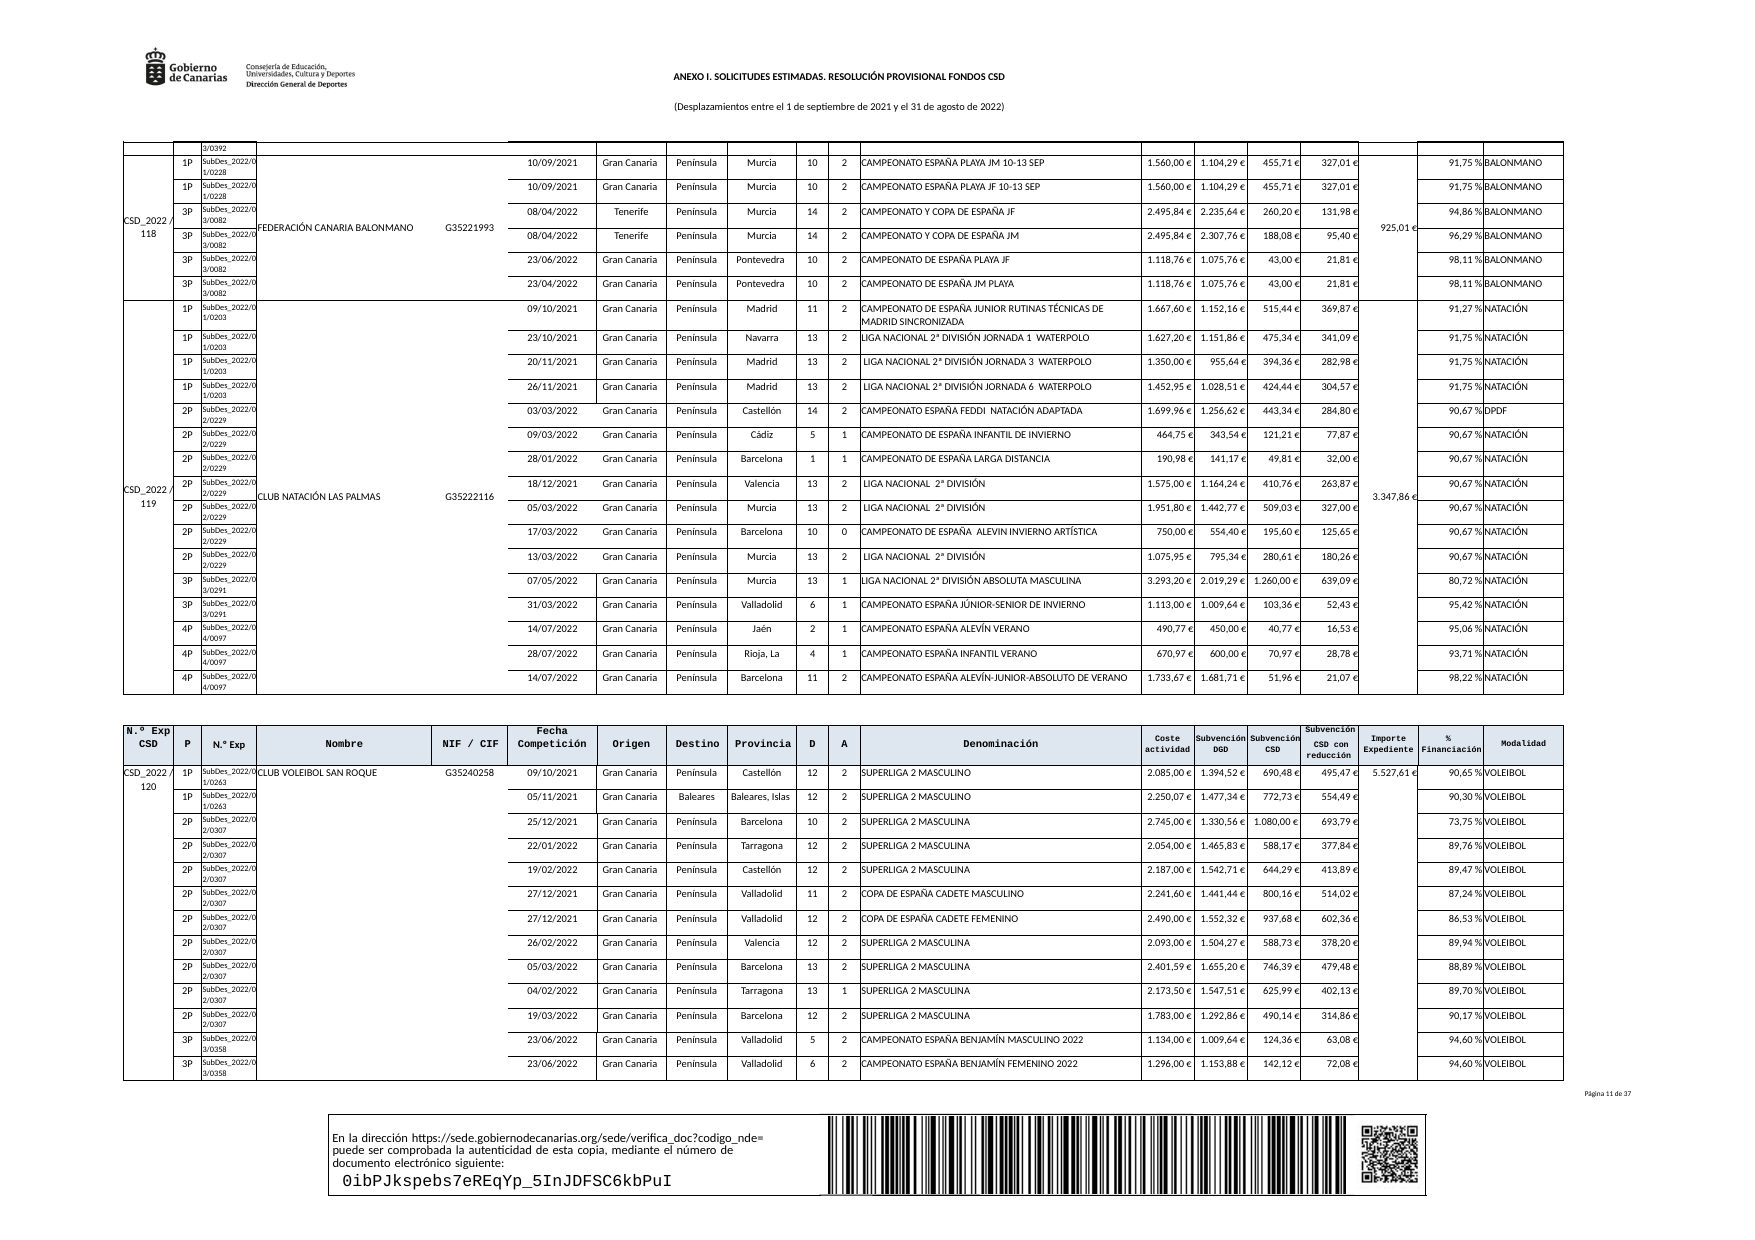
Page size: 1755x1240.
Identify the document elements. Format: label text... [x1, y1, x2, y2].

table_cell 343,54 € [1195, 428, 1247, 451]
table_cell 369,87 € [1301, 301, 1358, 330]
table_cell 05/03/2022 [508, 501, 597, 524]
table_cell [728, 143, 796, 155]
table_cell Península [667, 452, 727, 476]
table_cell 90,67 % [1418, 501, 1483, 524]
table_cell 1.075,95 € [1142, 549, 1194, 573]
table_cell BALONMANO [1484, 277, 1563, 300]
table_cell BALONMANO [1484, 180, 1563, 203]
table_cell Península [667, 960, 727, 983]
table_cell 2 [829, 180, 860, 203]
table_cell 89,70 % [1418, 984, 1483, 1007]
table_cell 2 [829, 229, 860, 252]
table_cell 10 [797, 253, 828, 276]
table_cell SUPERLIGA 2 MASCULINA [861, 1009, 1141, 1032]
table_cell Murcia [728, 229, 796, 252]
table_cell 2 [829, 1009, 860, 1032]
table_cell Gran Canaria [597, 180, 666, 203]
table_cell 955,64 € [1195, 355, 1247, 378]
table_cell NATACIÓN [1484, 477, 1563, 500]
table_cell Navarra [728, 331, 796, 354]
table_cell 3P [174, 277, 201, 300]
table_cell G35240258 [432, 766, 507, 1080]
table_cell 13 [797, 984, 828, 1007]
table_cell NATACIÓN [1484, 301, 1563, 330]
table_cell 1.441,44 € [1195, 887, 1247, 910]
table_cell Tenerife [597, 229, 666, 252]
table_cell Gran Canaria [597, 477, 666, 500]
table_cell Península [667, 229, 727, 252]
table_cell 2 [829, 404, 860, 427]
table_cell 1.560,00 € [1142, 156, 1194, 179]
table_cell 1.080,00 € [1248, 814, 1300, 838]
table_cell 10 [797, 525, 828, 548]
table_cell 3P [174, 204, 201, 228]
table_cell Península [667, 501, 727, 524]
table_cell 27/12/2021 [508, 887, 597, 910]
table_cell SubDes_2022/0 1/0228 [202, 156, 256, 179]
table_cell CAMPEONATO DE ESPAÑA JUNIOR RUTINAS TÉCNICAS DE MADRID SINCRONIZADA [861, 301, 1141, 330]
table_cell 1P [174, 355, 201, 378]
table_cell 2.085,00 € [1142, 766, 1194, 789]
table_cell SubDes_2022/0 3/0082 [202, 253, 256, 276]
table_cell Valladolid [728, 887, 796, 910]
table_cell BALONMANO [1484, 156, 1563, 179]
table_cell 08/04/2022 [508, 229, 596, 252]
table_cell Barcelona [728, 1009, 796, 1032]
table_cell 2.495,84 € [1142, 229, 1194, 252]
table_cell LIGA NACIONAL 2ª DIVISIÓN JORNADA 1 WATERPOLO [861, 331, 1141, 354]
table_cell 690,48 € [1248, 766, 1300, 789]
table_cell 1.627,20 € [1142, 331, 1194, 354]
table_cell Tarragona [728, 839, 796, 862]
table_cell 282,98 € [1301, 355, 1358, 378]
table_cell 2P [174, 911, 201, 935]
table_cell 20/11/2021 [508, 355, 596, 378]
table_cell 98,22 % [1418, 671, 1483, 694]
table_cell Murcia [728, 574, 796, 597]
table_cell 05/03/2022 [508, 960, 597, 983]
table_cell 1.452,95 € [1142, 380, 1194, 403]
table_cell 600,00 € [1195, 646, 1247, 670]
table_cell 2 [829, 936, 860, 959]
table_cell 3P [174, 253, 201, 276]
table_cell Península [667, 984, 727, 1007]
table_cell 554,49 € [1301, 790, 1358, 813]
table_cell 90,67 % [1418, 477, 1483, 500]
table_cell 377,84 € [1301, 839, 1358, 862]
table_cell 27/12/2021 [508, 911, 597, 935]
table_cell 28/07/2022 [508, 646, 596, 670]
table_cell Valladolid [728, 1033, 796, 1056]
table_cell Península [667, 574, 727, 597]
table_cell VOLEIBOL [1484, 790, 1563, 813]
table_cell 2 [829, 277, 860, 300]
table_cell 86,53 % [1418, 911, 1483, 935]
table_cell NATACIÓN [1484, 671, 1563, 694]
table_cell 91,75 % [1418, 355, 1483, 378]
table_cell 341,09 € [1301, 331, 1358, 354]
table_cell 327,01 € [1301, 180, 1358, 203]
table_cell 12 [797, 766, 828, 789]
table_cell 2.173,50 € [1142, 984, 1194, 1007]
table_cell 13 [797, 380, 828, 403]
table_cell Gran Canaria [597, 622, 666, 645]
table_cell 1.118,76 € [1142, 253, 1194, 276]
table_cell 1 [829, 646, 860, 670]
table_cell 3P [174, 574, 201, 597]
table_header P [174, 726, 201, 765]
table_cell 87,24 % [1418, 887, 1483, 910]
table_cell 21,07 € [1301, 671, 1358, 694]
table_header Subvención CSD [1248, 726, 1300, 765]
table_header Origen [598, 726, 666, 765]
table_cell Gran Canaria [597, 525, 666, 548]
table_cell 142,12 € [1248, 1057, 1300, 1080]
table_cell [797, 143, 828, 155]
table_cell 08/04/2022 [508, 204, 596, 228]
table_cell 1.104,29 € [1195, 156, 1247, 179]
table_cell 43,00 € [1248, 277, 1300, 300]
table_cell 6 [797, 1057, 828, 1080]
table_cell CAMPEONATO Y COPA DE ESPAÑA JF [861, 204, 1141, 228]
table_cell 2.241,60 € [1142, 887, 1194, 910]
table_cell Gran Canaria [597, 1033, 666, 1056]
table_cell 88,89 % [1418, 960, 1483, 983]
table_cell 90,65 % [1418, 766, 1483, 789]
table_cell CLUB VOLEIBOL SAN ROQUE [257, 766, 432, 1080]
table_cell 4 [797, 646, 828, 670]
table_cell 131,98 € [1301, 204, 1358, 228]
table_cell 1.330,56 € [1195, 814, 1247, 838]
table_cell 98,11 % [1418, 253, 1483, 276]
table_cell NATACIÓN [1484, 646, 1563, 670]
table_cell 2 [829, 863, 860, 886]
table_cell 327,01 € [1301, 156, 1358, 179]
table_header D [797, 726, 828, 765]
table_cell 28/01/2022 [508, 452, 597, 476]
table_cell 1.477,34 € [1195, 790, 1247, 813]
table_cell 750,00 € [1142, 525, 1194, 548]
table_cell 413,89 € [1301, 863, 1358, 886]
table_cell VOLEIBOL [1484, 1033, 1563, 1056]
table_cell Madrid [728, 301, 796, 330]
table_cell CAMPEONATO ESPAÑA PLAYA JM 10-13 SEP [861, 156, 1141, 179]
table_cell 89,47 % [1418, 863, 1483, 886]
table_cell Gran Canaria [597, 277, 666, 300]
table_cell 63,08 € [1301, 1033, 1358, 1056]
table_cell 52,43 € [1301, 598, 1358, 621]
table_header Modalidad [1484, 726, 1563, 765]
table_cell 3.293,20 € [1142, 574, 1194, 597]
table_cell 90,67 % [1418, 428, 1483, 451]
table_header N.º Exp CSD [124, 726, 173, 765]
table_cell 588,17 € [1248, 839, 1300, 862]
table_cell 12 [797, 936, 828, 959]
table_cell SubDes_2022/0 1/0203 [202, 301, 256, 330]
table_cell VOLEIBOL [1484, 984, 1563, 1007]
table_cell 1 [797, 452, 828, 476]
table_cell 1.292,86 € [1195, 1009, 1247, 1032]
table_cell 91,75 % [1418, 180, 1483, 203]
table_cell 2.187,00 € [1142, 863, 1194, 886]
table_cell [257, 143, 432, 155]
table_cell SubDes_2022/0 2/0307 [202, 863, 256, 886]
table_cell 1 [829, 622, 860, 645]
table_cell 2.490,00 € [1142, 911, 1194, 935]
table_cell Valladolid [728, 1057, 796, 1080]
table_cell NATACIÓN [1484, 574, 1563, 597]
table_cell 13 [797, 477, 828, 500]
table_cell 98,11 % [1418, 277, 1483, 300]
table_cell Península [667, 839, 727, 862]
table_cell 1.134,00 € [1142, 1033, 1194, 1056]
table_cell SUPERLIGA 2 MASCULINA [861, 936, 1141, 959]
table_cell 21,81 € [1301, 253, 1358, 276]
table_cell Gran Canaria [597, 301, 666, 330]
table_cell LIGA NACIONAL 2ª DIVISIÓN JORNADA 6 WATERPOLO [861, 380, 1141, 403]
table_cell 70,97 € [1248, 646, 1300, 670]
table_cell 2 [829, 477, 860, 500]
table_cell 937,68 € [1248, 911, 1300, 935]
table_cell Península [667, 598, 727, 621]
table_cell CAMPEONATO ESPAÑA INFANTIL VERANO [861, 646, 1141, 670]
table_cell SubDes_2022/0 2/0307 [202, 814, 256, 838]
table_cell 2 [829, 1057, 860, 1080]
table_cell Gran Canaria [597, 253, 666, 276]
table_cell Tenerife [597, 204, 666, 228]
table_cell 16,53 € [1301, 622, 1358, 645]
table_cell 1.104,29 € [1195, 180, 1247, 203]
table_cell 04/02/2022 [508, 984, 597, 1007]
table_cell 1 [829, 452, 860, 476]
table_cell Península [667, 863, 727, 886]
table_cell FEDERACIÓN CANARIA BALONMANO [257, 156, 432, 300]
table_cell 05/11/2021 [508, 790, 596, 813]
table_cell Pontevedra [728, 253, 796, 276]
table_cell Madrid [728, 380, 796, 403]
table_cell 1.009,64 € [1195, 1033, 1247, 1056]
table_cell NATACIÓN [1484, 622, 1563, 645]
table_cell 327,00 € [1301, 501, 1358, 524]
table_cell 625,99 € [1248, 984, 1300, 1007]
table_cell 96,29 % [1418, 229, 1483, 252]
table_cell CAMPEONATO ESPAÑA ALEVÍN VERANO [861, 622, 1141, 645]
table_cell 2 [829, 960, 860, 983]
table_cell CSD_2022 /120 [124, 766, 173, 1080]
table_cell Península [667, 1057, 727, 1080]
table_cell Barcelona [728, 814, 796, 838]
table_cell VOLEIBOL [1484, 814, 1563, 838]
table_cell 94,60 % [1418, 1057, 1483, 1080]
table_cell 72,08 € [1301, 1057, 1358, 1080]
table_cell CAMPEONATO ESPAÑA BENJAMÍN FEMENINO 2022 [861, 1057, 1141, 1080]
table_cell 588,73 € [1248, 936, 1300, 959]
table_cell 2.307,76 € [1195, 229, 1247, 252]
table_cell SUPERLIGA 2 MASCULINA [861, 863, 1141, 886]
table_cell 14 [797, 229, 828, 252]
table_cell 424,44 € [1248, 380, 1300, 403]
table_cell VOLEIBOL [1484, 1057, 1563, 1080]
table_cell 80,72 % [1418, 574, 1483, 597]
table_cell 2P [174, 525, 201, 548]
table_cell 5 [797, 428, 828, 451]
table_cell 2 [829, 671, 860, 694]
table_cell 23/10/2021 [508, 331, 596, 354]
table_cell 180,26 € [1301, 549, 1358, 573]
table_cell [597, 143, 666, 155]
table_cell 314,86 € [1301, 1009, 1358, 1032]
table_cell 2P [174, 887, 201, 910]
table_cell 1P [174, 331, 201, 354]
table_cell [829, 143, 860, 155]
table_cell Madrid [728, 355, 796, 378]
table_cell 90,67 % [1418, 404, 1483, 427]
table_header % Financiación [1419, 726, 1483, 765]
table_cell 13 [797, 549, 828, 573]
table_cell Barcelona [728, 960, 796, 983]
table_cell Gran Canaria [597, 355, 666, 378]
table_cell CSD_2022 /119 [124, 301, 173, 694]
table_cell Barcelona [728, 452, 796, 476]
table_cell 0 [829, 525, 860, 548]
table_cell CAMPEONATO DE ESPAÑA ALEVIN INVIERNO ARTÍSTICA [861, 525, 1141, 548]
table_cell CAMPEONATO ESPAÑA PLAYA JF 10-13 SEP [861, 180, 1141, 203]
table_cell 14 [797, 404, 828, 427]
table_cell BALONMANO [1484, 253, 1563, 276]
table_cell 10 [797, 277, 828, 300]
table_cell BALONMANO [1484, 204, 1563, 228]
table_cell 514,02 € [1301, 887, 1358, 910]
table_cell Gran Canaria [597, 428, 666, 451]
table_cell SubDes_2022/0 3/0291 [202, 574, 256, 597]
table_cell VOLEIBOL [1484, 839, 1563, 862]
table_cell 602,36 € [1301, 911, 1358, 935]
table_cell SubDes_2022/0 2/0229 [202, 477, 256, 500]
table_cell [174, 143, 201, 155]
table_cell 490,77 € [1142, 622, 1194, 645]
table_cell 2 [829, 204, 860, 228]
table_cell 304,57 € [1301, 380, 1358, 403]
table_cell Península [667, 814, 727, 838]
table_cell 2P [174, 501, 201, 524]
table_cell [508, 143, 596, 155]
table_cell 14 [797, 204, 828, 228]
table_cell Península [667, 887, 727, 910]
table_cell 3P [174, 598, 201, 621]
table_cell 639,09 € [1301, 574, 1358, 597]
table_cell Península [667, 180, 727, 203]
table_cell SubDes_2022/0 1/0263 [202, 766, 256, 789]
table_cell COPA DE ESPAÑA CADETE FEMENINO [861, 911, 1141, 935]
table_cell SUPERLIGA 2 MASCULINA [861, 984, 1141, 1007]
table_cell 2P [174, 549, 201, 573]
table_cell Península [667, 1033, 727, 1056]
table_cell BALONMANO [1484, 229, 1563, 252]
table_cell 43,00 € [1248, 253, 1300, 276]
table_cell VOLEIBOL [1484, 960, 1563, 983]
table_cell 12 [797, 911, 828, 935]
table_cell CAMPEONATO ESPAÑA FEDDI NATACIÓN ADAPTADA [861, 404, 1141, 427]
table_cell 2P [174, 404, 201, 427]
table_cell 1.733,67 € [1142, 671, 1194, 694]
table_cell Península [667, 766, 727, 789]
table_cell 1 [829, 598, 860, 621]
table_cell 495,47 € [1301, 766, 1358, 789]
table_cell 2.401,59 € [1142, 960, 1194, 983]
table_header N.º Exp [202, 726, 256, 765]
table_cell 13/03/2022 [508, 549, 597, 573]
table_cell Península [667, 525, 727, 548]
table_cell [1359, 143, 1417, 155]
table_header NIF / CIF [432, 726, 507, 765]
table_cell 28,78 € [1301, 646, 1358, 670]
table_cell 90,67 % [1418, 525, 1483, 548]
table_cell 5 [797, 1033, 828, 1056]
table_cell 644,29 € [1248, 863, 1300, 886]
table_cell SubDes_2022/0 3/0082 [202, 229, 256, 252]
table_cell 3P [174, 1057, 201, 1080]
table_cell Península [667, 671, 727, 694]
table_cell Jaén [728, 622, 796, 645]
table_cell NATACIÓN [1484, 380, 1563, 403]
table_cell 263,87 € [1301, 477, 1358, 500]
table_cell Gran Canaria [597, 380, 666, 403]
table_cell Gran Canaria [597, 1057, 666, 1080]
table_cell 91,75 % [1418, 331, 1483, 354]
table_cell Gran Canaria [597, 790, 666, 813]
table_cell 2 [829, 380, 860, 403]
table_cell 1 [829, 984, 860, 1007]
table_cell 91,75 % [1418, 156, 1483, 179]
table_cell 1.504,27 € [1195, 936, 1247, 959]
table_cell 4P [174, 671, 201, 694]
table_cell 2.019,29 € [1195, 574, 1247, 597]
table_cell 1.560,00 € [1142, 180, 1194, 203]
table_cell NATACIÓN [1484, 452, 1563, 476]
table_cell CAMPEONATO DE ESPAÑA PLAYA JF [861, 253, 1141, 276]
table_cell Tarragona [728, 984, 796, 1007]
table_cell 410,76 € [1248, 477, 1300, 500]
table_cell 09/10/2021 [508, 301, 596, 330]
table_cell VOLEIBOL [1484, 863, 1563, 886]
table_cell [124, 143, 173, 155]
table_cell 3P [174, 229, 201, 252]
table_cell SubDes_2022/0 2/0307 [202, 984, 256, 1007]
table_cell 479,48 € [1301, 960, 1358, 983]
table_header Fecha Competición [508, 726, 597, 765]
table_cell 2 [829, 790, 860, 813]
table_cell 14/07/2022 [508, 622, 596, 645]
table_cell 17/03/2022 [508, 525, 597, 548]
table_cell VOLEIBOL [1484, 1009, 1563, 1032]
table_cell 23/06/2022 [508, 1057, 596, 1080]
table_cell Castellón [728, 863, 796, 886]
table_cell Península [667, 277, 727, 300]
table_cell 90,67 % [1418, 549, 1483, 573]
table_cell NATACIÓN [1484, 355, 1563, 378]
table_cell Península [667, 355, 727, 378]
table_cell 09/03/2022 [508, 428, 597, 451]
table_cell 800,16 € [1248, 887, 1300, 910]
table_cell SubDes_2022/0 2/0307 [202, 911, 256, 935]
table_cell SUPERLIGA 2 MASCULINO [861, 790, 1141, 813]
table_cell 89,76 % [1418, 839, 1483, 862]
table_cell G35222116 [432, 301, 507, 694]
table_cell 26/11/2021 [508, 380, 596, 403]
table_cell 90,17 % [1418, 1009, 1483, 1032]
table_cell 1.151,86 € [1195, 331, 1247, 354]
table_cell 2 [829, 549, 860, 573]
table_cell Gran Canaria [597, 598, 666, 621]
table_cell 1P [174, 180, 201, 203]
table_cell 3.347,86 € [1359, 301, 1417, 694]
table_cell 1.260,00 € [1248, 574, 1300, 597]
table_cell Gran Canaria [598, 839, 666, 862]
table_cell 464,75 € [1142, 428, 1194, 451]
table_cell SubDes_2022/0 3/0358 [202, 1033, 256, 1056]
table_cell 1.075,76 € [1195, 277, 1247, 300]
table_cell SubDes_2022/0 4/0097 [202, 622, 256, 645]
table_cell 90,67 % [1418, 452, 1483, 476]
table_header Subvención DGD [1195, 726, 1247, 765]
table_cell 94,60 % [1418, 1033, 1483, 1056]
table_cell Valladolid [728, 598, 796, 621]
table_cell Murcia [728, 501, 796, 524]
table_cell Gran Canaria [598, 911, 666, 935]
table_cell [1248, 143, 1300, 155]
table_cell 2 [829, 501, 860, 524]
table_cell LIGA NACIONAL 2ª DIVISIÓN ABSOLUTA MASCULINA [861, 574, 1141, 597]
table_cell 95,42 % [1418, 598, 1483, 621]
table_cell CAMPEONATO ESPAÑA ALEVÍN-JUNIOR-ABSOLUTO DE VERANO [861, 671, 1141, 694]
table_cell Cádiz [728, 428, 796, 451]
table_cell 2 [829, 766, 860, 789]
table_cell 95,40 € [1301, 229, 1358, 252]
table_cell 13 [797, 960, 828, 983]
table_cell Gran Canaria [598, 984, 666, 1007]
table_cell 23/04/2022 [508, 277, 596, 300]
table_cell [432, 143, 507, 155]
table_cell VOLEIBOL [1484, 936, 1563, 959]
table_cell 2 [829, 355, 860, 378]
table_cell SubDes_2022/0 4/0097 [202, 646, 256, 670]
table_cell Baleares, Islas [728, 790, 796, 813]
table_cell 1.152,16 € [1195, 301, 1247, 330]
table_cell Gran Canaria [597, 766, 666, 789]
table_cell CAMPEONATO DE ESPAÑA JM PLAYA [861, 277, 1141, 300]
table_cell [861, 143, 1141, 155]
table_cell Gran Canaria [597, 452, 666, 476]
table_cell 3/0392 [202, 143, 256, 155]
table_cell 670,97 € [1142, 646, 1194, 670]
table_cell 2P [174, 839, 201, 862]
table_cell 2P [174, 960, 201, 983]
table_cell 91,27 % [1418, 301, 1483, 330]
table_cell Gran Canaria [597, 574, 666, 597]
table_cell 77,87 € [1301, 428, 1358, 451]
table_cell 1P [174, 380, 201, 403]
table_cell 5.527,61 € [1359, 766, 1417, 1080]
table_cell 10 [797, 814, 828, 838]
table_cell Gran Canaria [597, 331, 666, 354]
table_cell 2P [174, 863, 201, 886]
table_cell Gran Canaria [597, 501, 666, 524]
table_cell 475,34 € [1248, 331, 1300, 354]
table_cell 125,65 € [1301, 525, 1358, 548]
table_cell 12 [797, 863, 828, 886]
table_cell SubDes_2022/0 2/0307 [202, 936, 256, 959]
table_cell SubDes_2022/0 3/0082 [202, 277, 256, 300]
table_cell NATACIÓN [1484, 525, 1563, 548]
table_cell Valencia [728, 477, 796, 500]
table_cell 13 [797, 331, 828, 354]
table_cell 450,00 € [1195, 622, 1247, 645]
table_cell 6 [797, 598, 828, 621]
table_cell 1.153,88 € [1195, 1057, 1247, 1080]
table_cell Murcia [728, 204, 796, 228]
table_cell 1.542,71 € [1195, 863, 1247, 886]
table_cell 2P [174, 984, 201, 1007]
table_cell SUPERLIGA 2 MASCULINA [861, 814, 1141, 838]
table_cell Gran Canaria [597, 404, 666, 427]
table_cell 18/12/2021 [508, 477, 597, 500]
table_cell 12 [797, 790, 828, 813]
table_cell SubDes_2022/0 2/0229 [202, 404, 256, 427]
table_cell 925,01 € [1359, 156, 1417, 300]
table_cell 1P [174, 766, 201, 789]
table_cell Gran Canaria [597, 671, 666, 694]
table_cell 10 [797, 180, 828, 203]
table_cell 1.350,00 € [1142, 355, 1194, 378]
table_cell SubDes_2022/0 1/0263 [202, 790, 256, 813]
table_cell 280,61 € [1248, 549, 1300, 573]
table_cell 1.547,51 € [1195, 984, 1247, 1007]
table_cell LIGA NACIONAL 2ª DIVISIÓN [861, 501, 1141, 524]
table_cell 3P [174, 1033, 201, 1056]
table_cell Península [667, 404, 727, 427]
table_cell 10/09/2021 [508, 180, 596, 203]
table_cell 1 [829, 574, 860, 597]
table_cell G35221993 [432, 156, 507, 300]
table_cell SUPERLIGA 2 MASCULINA [861, 839, 1141, 862]
table_cell SubDes_2022/0 1/0203 [202, 355, 256, 378]
table_cell 95,06 % [1418, 622, 1483, 645]
table_cell 402,13 € [1301, 984, 1358, 1007]
table_cell 2P [174, 814, 201, 838]
table_cell 1.296,00 € [1142, 1057, 1194, 1080]
table_cell 1.552,32 € [1195, 911, 1247, 935]
table_cell 2P [174, 477, 201, 500]
table_header Denominación [861, 726, 1141, 765]
table_cell Valladolid [728, 911, 796, 935]
table_cell 2P [174, 936, 201, 959]
table_cell SubDes_2022/0 2/0229 [202, 452, 256, 476]
table_cell CAMPEONATO ESPAÑA JÚNIOR-SENIOR DE INVIERNO [861, 598, 1141, 621]
table_cell 2 [829, 156, 860, 179]
table_cell Península [667, 477, 727, 500]
table_cell Gran Canaria [597, 156, 666, 179]
table_cell 12 [797, 839, 828, 862]
table_cell Gran Canaria [598, 936, 666, 959]
table_cell SubDes_2022/0 2/0229 [202, 525, 256, 548]
table_cell 141,17 € [1195, 452, 1247, 476]
table_cell SUPERLIGA 2 MASCULINO [861, 766, 1141, 789]
table_cell SubDes_2022/0 1/0203 [202, 380, 256, 403]
table_cell 1.667,60 € [1142, 301, 1194, 330]
table_cell 23/06/2022 [508, 1033, 596, 1056]
table_cell 195,60 € [1248, 525, 1300, 548]
table_cell 1.394,52 € [1195, 766, 1247, 789]
table_cell 2.745,00 € [1142, 814, 1194, 838]
table_cell 2P [174, 428, 201, 451]
table_cell [1484, 143, 1563, 155]
table_cell SUPERLIGA 2 MASCULINA [861, 960, 1141, 983]
table_cell 2 [829, 331, 860, 354]
table_cell 22/01/2022 [508, 839, 597, 862]
table_cell 19/03/2022 [508, 1009, 597, 1032]
table_cell 284,80 € [1301, 404, 1358, 427]
table_header Importe Expediente [1359, 726, 1418, 765]
table_cell 11 [797, 671, 828, 694]
table_cell 1.655,20 € [1195, 960, 1247, 983]
table_cell 2 [797, 622, 828, 645]
table_cell 1.113,00 € [1142, 598, 1194, 621]
table_cell SubDes_2022/0 2/0229 [202, 501, 256, 524]
table_header Destino [667, 726, 727, 765]
table_cell 772,73 € [1248, 790, 1300, 813]
table_cell 2.495,84 € [1142, 204, 1194, 228]
table_cell 103,36 € [1248, 598, 1300, 621]
table_cell 2 [829, 887, 860, 910]
table_cell 2.235,64 € [1195, 204, 1247, 228]
table_cell 554,40 € [1195, 525, 1247, 548]
table_cell SubDes_2022/0 3/0291 [202, 598, 256, 621]
table_cell 23/06/2022 [508, 253, 596, 276]
table_cell 10 [797, 156, 828, 179]
table_cell CAMPEONATO Y COPA DE ESPAÑA JM [861, 229, 1141, 252]
table_cell 455,71 € [1248, 156, 1300, 179]
table_cell 25/12/2021 [508, 814, 597, 838]
table_cell 2 [829, 253, 860, 276]
table_cell [667, 143, 727, 155]
table_cell 1.164,24 € [1195, 477, 1247, 500]
table_cell CLUB NATACIÓN LAS PALMAS [257, 301, 432, 694]
table_cell LIGA NACIONAL 2ª DIVISIÓN [861, 549, 1141, 573]
table_cell 1.028,51 € [1195, 380, 1247, 403]
table_cell 4P [174, 622, 201, 645]
table_cell VOLEIBOL [1484, 887, 1563, 910]
table_cell 455,71 € [1248, 180, 1300, 203]
table_cell Castellón [728, 766, 796, 789]
table_cell COPA DE ESPAÑA CADETE MASCULINO [861, 887, 1141, 910]
table_cell Barcelona [728, 525, 796, 548]
table_cell Rioja, La [728, 646, 796, 670]
table_cell Península [667, 911, 727, 935]
table_cell 4P [174, 646, 201, 670]
table_cell 121,21 € [1248, 428, 1300, 451]
table_cell LIGA NACIONAL 2ª DIVISIÓN JORNADA 3 WATERPOLO [861, 355, 1141, 378]
table_cell Península [667, 253, 727, 276]
table_cell 1.442,77 € [1195, 501, 1247, 524]
table_cell CAMPEONATO DE ESPAÑA LARGA DISTANCIA [861, 452, 1141, 476]
table_cell 2 [829, 1033, 860, 1056]
table_cell 14/07/2022 [508, 671, 596, 694]
table_cell Península [667, 301, 727, 330]
table_cell [1142, 143, 1194, 155]
table_cell 32,00 € [1301, 452, 1358, 476]
table_cell Península [667, 549, 727, 573]
table_cell 91,75 % [1418, 380, 1483, 403]
table_cell 1.951,80 € [1142, 501, 1194, 524]
table_cell 693,79 € [1301, 814, 1358, 838]
table_cell SubDes_2022/0 3/0082 [202, 204, 256, 228]
table_cell SubDes_2022/0 4/0097 [202, 671, 256, 694]
table_cell 94,86 % [1418, 204, 1483, 228]
table_cell 13 [797, 501, 828, 524]
table_cell 795,34 € [1195, 549, 1247, 573]
table_cell 40,77 € [1248, 622, 1300, 645]
table_cell Murcia [728, 180, 796, 203]
table_cell 1P [174, 156, 201, 179]
table_header Nombre [257, 726, 431, 765]
table_cell 1.783,00 € [1142, 1009, 1194, 1032]
table_cell SubDes_2022/0 2/0307 [202, 887, 256, 910]
table_cell SubDes_2022/0 3/0358 [202, 1057, 256, 1080]
table_cell [1195, 143, 1247, 155]
table_cell Valencia [728, 936, 796, 959]
table_cell CAMPEONATO ESPAÑA BENJAMÍN MASCULINO 2022 [861, 1033, 1141, 1056]
table_cell NATACIÓN [1484, 331, 1563, 354]
table_cell SubDes_2022/0 2/0307 [202, 1009, 256, 1032]
table_cell Gran Canaria [598, 814, 666, 838]
table_cell Península [667, 936, 727, 959]
table_cell Península [667, 1009, 727, 1032]
table_cell Gran Canaria [598, 1009, 666, 1032]
table_cell CSD_2022 /118 [124, 156, 173, 300]
table_header Coste actividad [1142, 726, 1194, 765]
table_cell 11 [797, 301, 828, 330]
table_header Provincia [728, 726, 796, 765]
table_cell NATACIÓN [1484, 501, 1563, 524]
table_cell SubDes_2022/0 2/0307 [202, 839, 256, 862]
table_cell 21,81 € [1301, 277, 1358, 300]
table_cell 11 [797, 887, 828, 910]
table_cell SubDes_2022/0 2/0307 [202, 960, 256, 983]
table_header Subvención CSD con reducción [1301, 726, 1358, 765]
table_cell 09/10/2021 [508, 766, 596, 789]
table_cell Baleares [667, 790, 727, 813]
table_cell 2.250,07 € [1142, 790, 1194, 813]
table_cell 03/03/2022 [508, 404, 597, 427]
table_cell 1.118,76 € [1142, 277, 1194, 300]
table_cell Península [667, 156, 727, 179]
table_cell 12 [797, 1009, 828, 1032]
table_cell LIGA NACIONAL 2ª DIVISIÓN [861, 477, 1141, 500]
table_cell Barcelona [728, 671, 796, 694]
table_cell CAMPEONATO DE ESPAÑA INFANTIL DE INVIERNO [861, 428, 1141, 451]
table_cell 260,20 € [1248, 204, 1300, 228]
table_cell 490,14 € [1248, 1009, 1300, 1032]
table_cell 89,94 % [1418, 936, 1483, 959]
table_cell VOLEIBOL [1484, 766, 1563, 789]
table_cell 1.075,76 € [1195, 253, 1247, 276]
table_cell 746,39 € [1248, 960, 1300, 983]
table_cell SubDes_2022/0 2/0229 [202, 428, 256, 451]
table_cell SubDes_2022/0 2/0229 [202, 549, 256, 573]
table_cell 19/02/2022 [508, 863, 597, 886]
table_cell SubDes_2022/0 1/0228 [202, 180, 256, 203]
table_cell 1.699,96 € [1142, 404, 1194, 427]
table_cell [1301, 143, 1358, 155]
table_cell 1.465,83 € [1195, 839, 1247, 862]
table_cell 07/05/2022 [508, 574, 596, 597]
table_cell 124,36 € [1248, 1033, 1300, 1056]
table_cell 1P [174, 301, 201, 330]
table_cell Península [667, 646, 727, 670]
table_cell 443,34 € [1248, 404, 1300, 427]
table_cell 2 [829, 301, 860, 330]
table_cell VOLEIBOL [1484, 911, 1563, 935]
table_cell 1.256,62 € [1195, 404, 1247, 427]
table_cell Península [667, 622, 727, 645]
table_cell 2 [829, 814, 860, 838]
table_cell 13 [797, 574, 828, 597]
table_cell DPDF [1484, 404, 1563, 427]
table_cell 13 [797, 355, 828, 378]
table_cell 515,44 € [1248, 301, 1300, 330]
table_cell 31/03/2022 [508, 598, 596, 621]
table_cell Gran Canaria [598, 863, 666, 886]
table_cell [1418, 143, 1483, 155]
table_cell 2P [174, 1009, 201, 1032]
table_cell 2 [829, 911, 860, 935]
table_cell NATACIÓN [1484, 598, 1563, 621]
table_cell NATACIÓN [1484, 549, 1563, 573]
table_cell NATACIÓN [1484, 428, 1563, 451]
table_cell 73,75 % [1418, 814, 1483, 838]
table_cell 394,36 € [1248, 355, 1300, 378]
table_cell Gran Canaria [598, 960, 666, 983]
table_cell 93,71 % [1418, 646, 1483, 670]
table_cell 2P [174, 452, 201, 476]
table_cell 1.681,71 € [1195, 671, 1247, 694]
table_cell 378,20 € [1301, 936, 1358, 959]
table_cell 10/09/2021 [508, 156, 596, 179]
table_cell 190,98 € [1142, 452, 1194, 476]
table_cell SubDes_2022/0 1/0203 [202, 331, 256, 354]
table_cell Península [667, 331, 727, 354]
table_cell Gran Canaria [597, 646, 666, 670]
table_cell 2.093,00 € [1142, 936, 1194, 959]
table_cell Gran Canaria [598, 887, 666, 910]
table_cell 90,30 % [1418, 790, 1483, 813]
table_cell 2.054,00 € [1142, 839, 1194, 862]
table_cell Península [667, 380, 727, 403]
table_cell 1P [174, 790, 201, 813]
table_cell Gran Canaria [597, 549, 666, 573]
table_cell 51,96 € [1248, 671, 1300, 694]
table_cell 1.575,00 € [1142, 477, 1194, 500]
table_cell Península [667, 204, 727, 228]
table_cell 49,81 € [1248, 452, 1300, 476]
table_cell Murcia [728, 549, 796, 573]
table_cell 188,08 € [1248, 229, 1300, 252]
table_cell Murcia [728, 156, 796, 179]
table_cell 2 [829, 839, 860, 862]
table_cell Península [667, 428, 727, 451]
table_cell 26/02/2022 [508, 936, 597, 959]
table_cell Pontevedra [728, 277, 796, 300]
table_cell 509,03 € [1248, 501, 1300, 524]
table_header A [829, 726, 860, 765]
table_cell 1 [829, 428, 860, 451]
table_cell Castellón [728, 404, 796, 427]
table_cell 1.009,64 € [1195, 598, 1247, 621]
